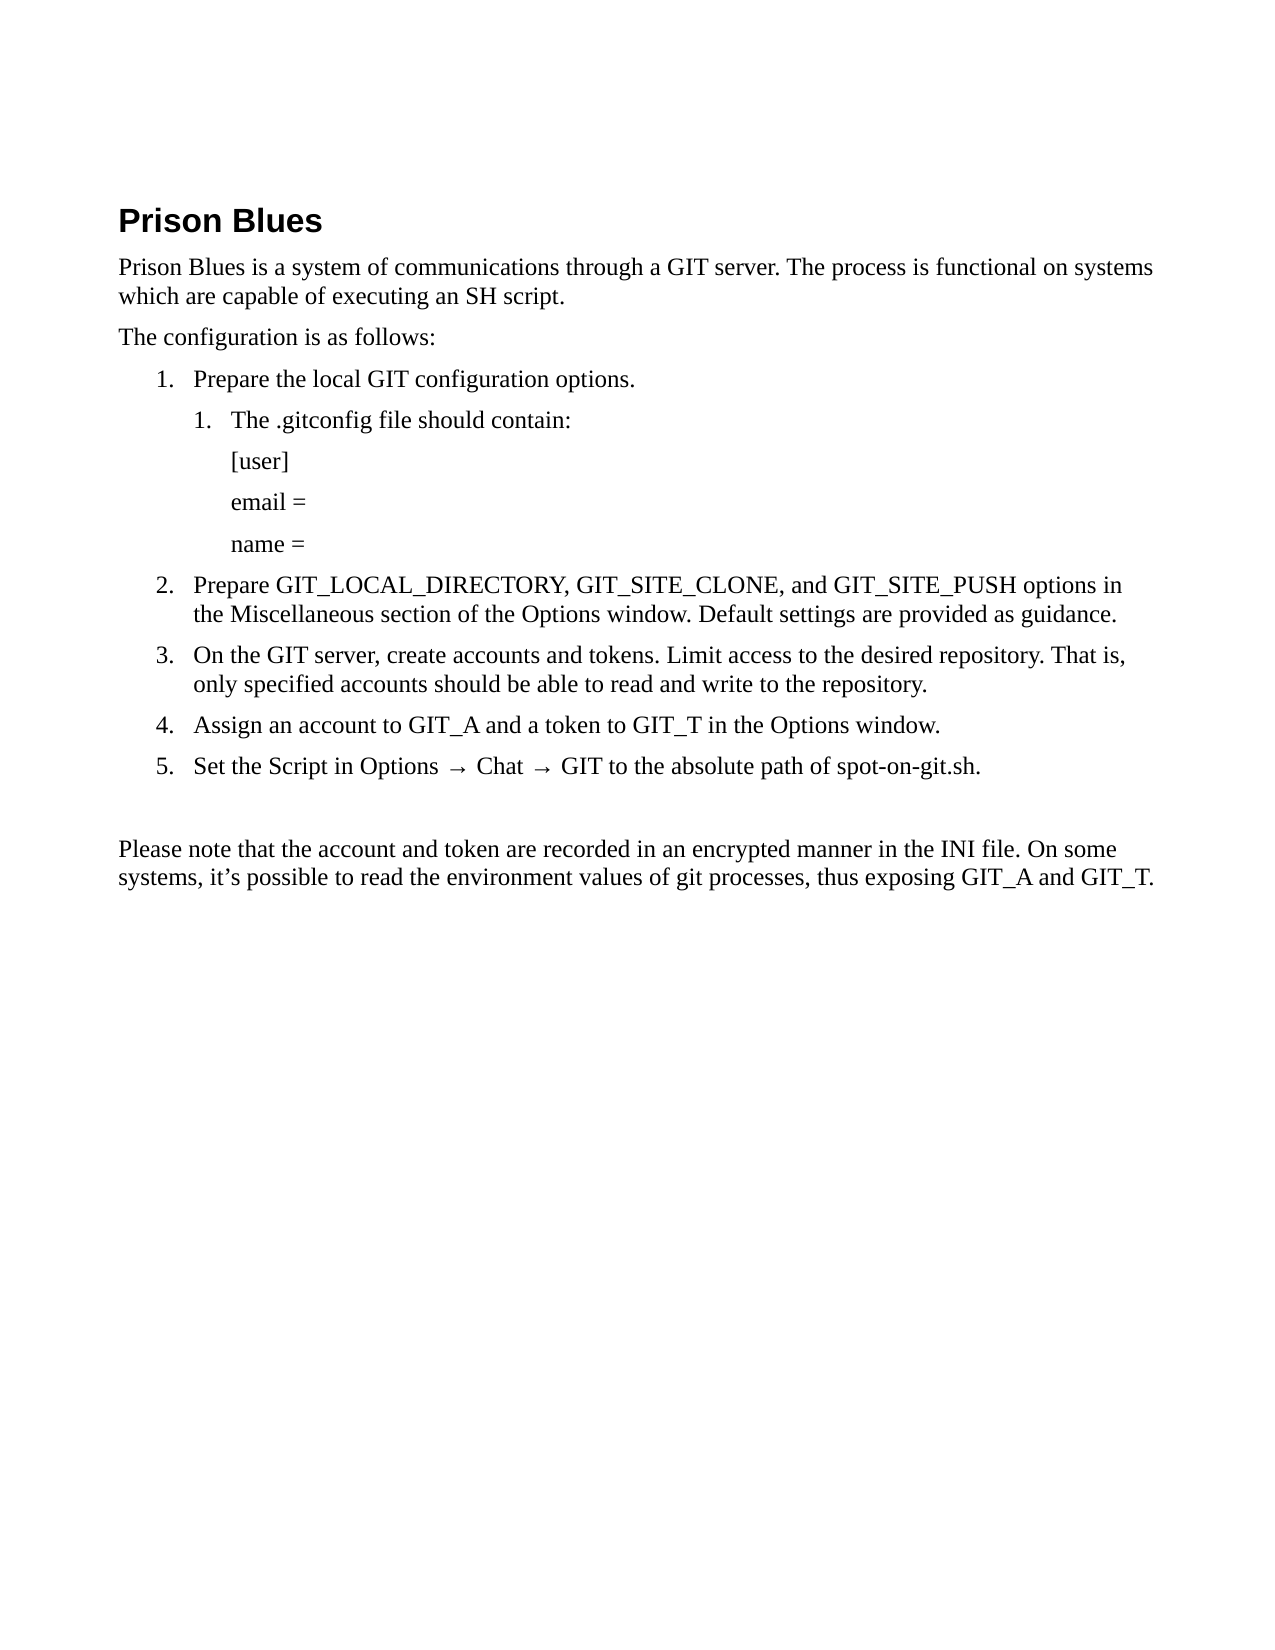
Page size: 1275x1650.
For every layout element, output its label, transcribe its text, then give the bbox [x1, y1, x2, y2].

subtitle Please note that the account and token are recorded in an encrypted manner in the INI file. On some systems, it’s possible to read the environment values of git processes, thus exposing GIT_A and GIT_T. [118, 834, 1157, 891]
subtitle Prison Blues is a system of communications through a GIT server. The process is functional on systems which are capable of executing an SH script. [118, 252, 1157, 310]
subtitle Prison Blues [118, 201, 1157, 240]
subtitle Set the Script in Options → Chat → GIT to the absolute path of spot-on-git.sh. [156, 751, 1157, 780]
subtitle Prepare the local GIT configuration options. [156, 364, 1157, 392]
subtitle [user] [193, 446, 1157, 475]
subtitle Assign an account to GIT_A and a token to GIT_T in the Options window. [156, 710, 1157, 739]
subtitle email = [193, 487, 1157, 516]
subtitle The .gitconfig file should contain: [193, 405, 1157, 434]
subtitle On the GIT server, create accounts and tokens. Limit access to the desired repository. That is, only specified accounts should be able to read and write to the repository. [156, 640, 1157, 697]
subtitle The configuration is as follows: [118, 322, 1157, 351]
subtitle name = [193, 529, 1157, 557]
subtitle Prepare GIT_LOCAL_DIRECTORY, GIT_SITE_CLONE, and GIT_SITE_PUSH options in the Miscellaneous section of the Options window. Default settings are provided as guidance. [156, 570, 1157, 627]
